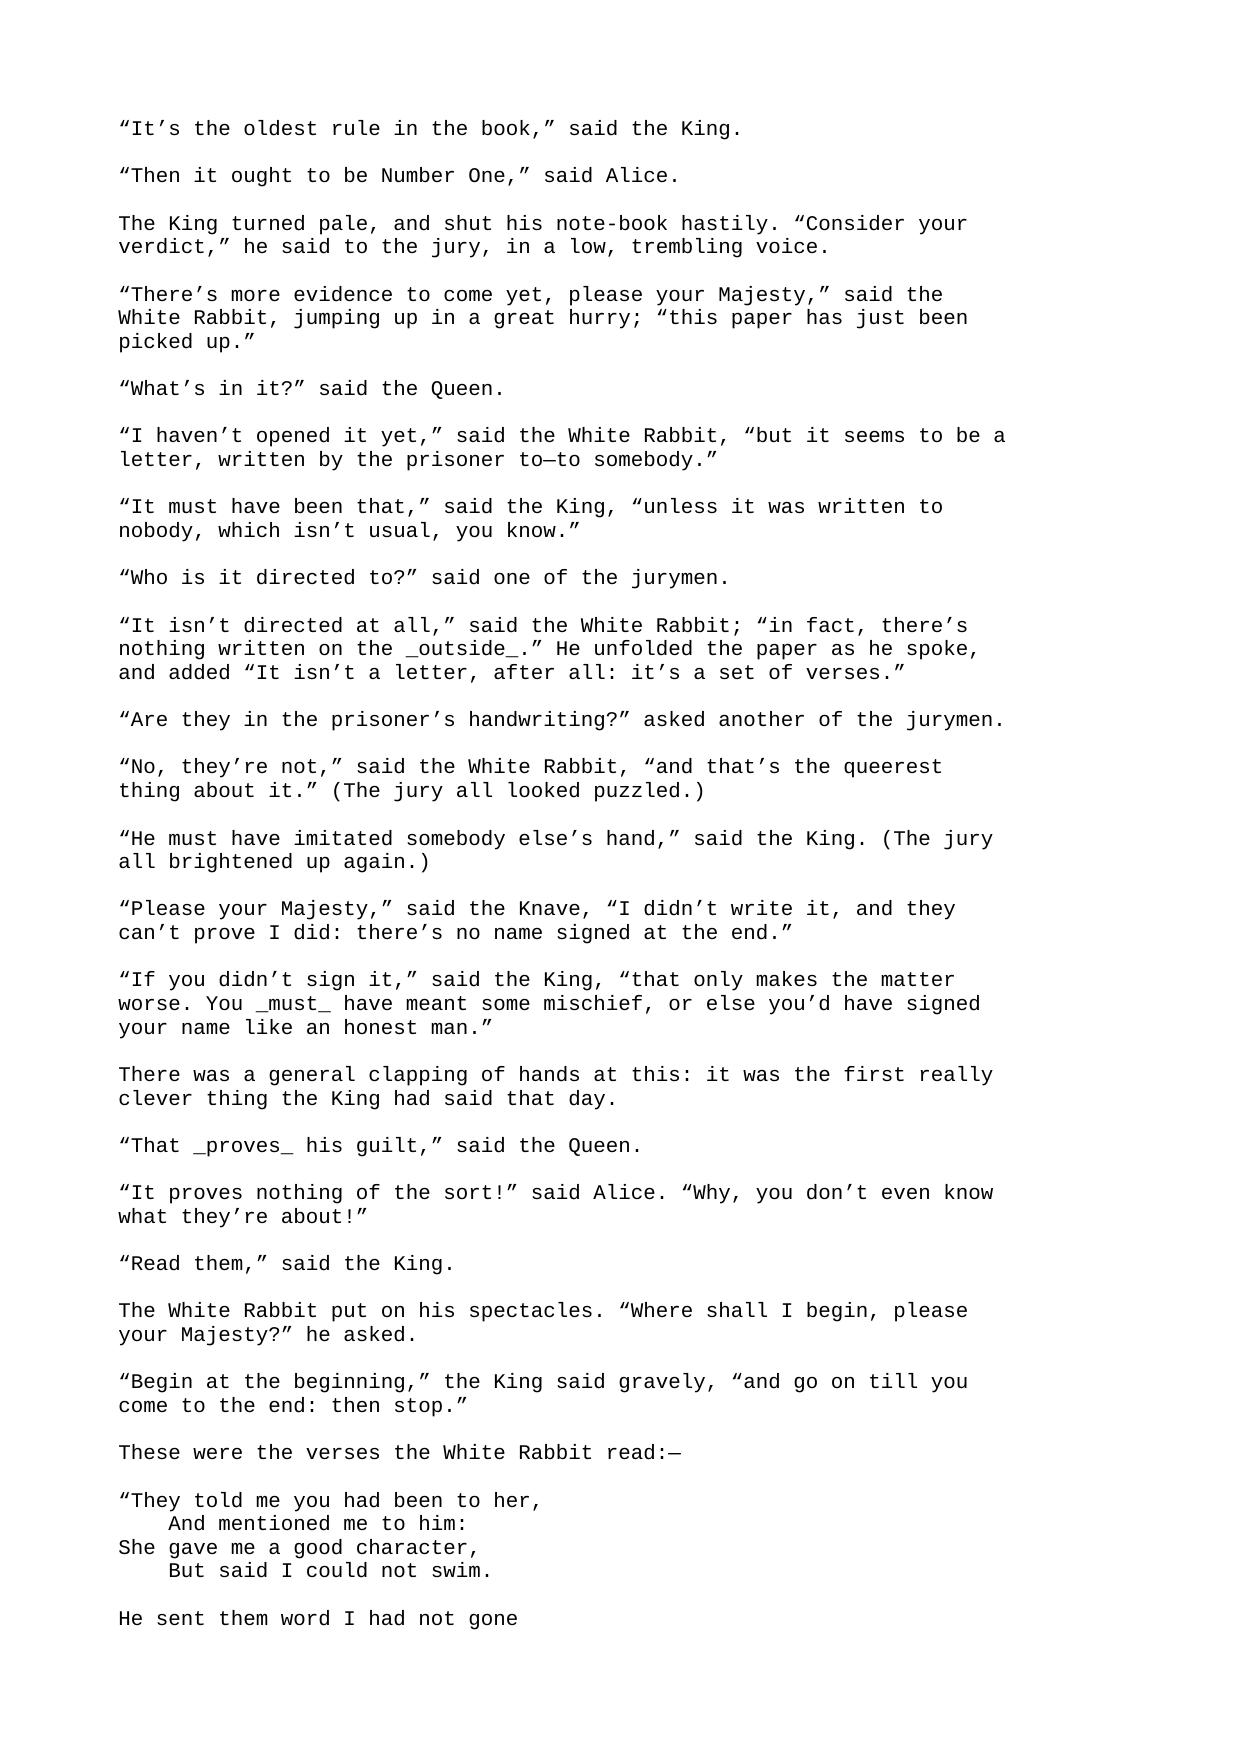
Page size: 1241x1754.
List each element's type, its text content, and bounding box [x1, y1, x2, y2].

text “He must have imitated somebody else’s hand,” said the King. (The jury [118, 827, 1122, 851]
text “They told me you had been to her, [118, 1489, 1122, 1513]
text “There’s more evidence to come yet, please your Majesty,” said the [118, 284, 1122, 307]
text picked up.” [118, 331, 1122, 354]
text “It proves nothing of the sort!” said Alice. “Why, you don’t even know [118, 1182, 1122, 1206]
text But said I could not swim. [118, 1561, 1122, 1584]
text The King turned pale, and shut his note-book hastily. “Consider your [118, 213, 1122, 236]
text White Rabbit, jumping up in a great hurry; “this paper has just been [118, 307, 1122, 331]
text “Who is it directed to?” said one of the jurymen. [118, 567, 1122, 591]
text “What’s in it?” said the Queen. [118, 378, 1122, 402]
text “It isn’t directed at all,” said the White Rabbit; “in fact, there’s [118, 615, 1122, 638]
text your Majesty?” he asked. [118, 1324, 1122, 1348]
text “No, they’re not,” said the White Rabbit, “and that’s the queerest [118, 757, 1122, 780]
text what they’re about!” [118, 1206, 1122, 1229]
text “Please your Majesty,” said the Knave, “I didn’t write it, and they [118, 898, 1122, 922]
text “Are they in the prisoner’s handwriting?” asked another of the jurymen. [118, 709, 1122, 733]
text come to the end: then stop.” [118, 1395, 1122, 1419]
text letter, written by the prisoner to—to somebody.” [118, 449, 1122, 473]
text nothing written on the _outside_.” He unfolded the paper as he spoke, [118, 638, 1122, 662]
text “Read them,” said the King. [118, 1253, 1122, 1277]
text He sent them word I had not gone [118, 1608, 1122, 1631]
text “That _proves_ his guilt,” said the Queen. [118, 1135, 1122, 1158]
text “It’s the oldest rule in the book,” said the King. [118, 118, 1122, 142]
text And mentioned me to him: [118, 1513, 1122, 1537]
text The White Rabbit put on his spectacles. “Where shall I begin, please [118, 1300, 1122, 1324]
text can’t prove I did: there’s no name signed at the end.” [118, 922, 1122, 946]
text verdict,” he said to the jury, in a low, trembling voice. [118, 236, 1122, 260]
text “Then it ought to be Number One,” said Alice. [118, 165, 1122, 189]
text There was a general clapping of hands at this: it was the first really [118, 1064, 1122, 1088]
text your name like an honest man.” [118, 1017, 1122, 1040]
text “Begin at the beginning,” the King said gravely, “and go on till you [118, 1371, 1122, 1395]
text thing about it.” (The jury all looked puzzled.) [118, 780, 1122, 804]
text worse. You _must_ have meant some mischief, or else you’d have signed [118, 993, 1122, 1017]
text nobody, which isn’t usual, you know.” [118, 520, 1122, 544]
text These were the verses the White Rabbit read:— [118, 1442, 1122, 1466]
text clever thing the King had said that day. [118, 1088, 1122, 1111]
text “If you didn’t sign it,” said the King, “that only makes the matter [118, 969, 1122, 993]
text She gave me a good character, [118, 1537, 1122, 1561]
text and added “It isn’t a letter, after all: it’s a set of verses.” [118, 662, 1122, 686]
text all brightened up again.) [118, 851, 1122, 875]
text “I haven’t opened it yet,” said the White Rabbit, “but it seems to be a [118, 426, 1122, 449]
text “It must have been that,” said the King, “unless it was written to [118, 496, 1122, 520]
